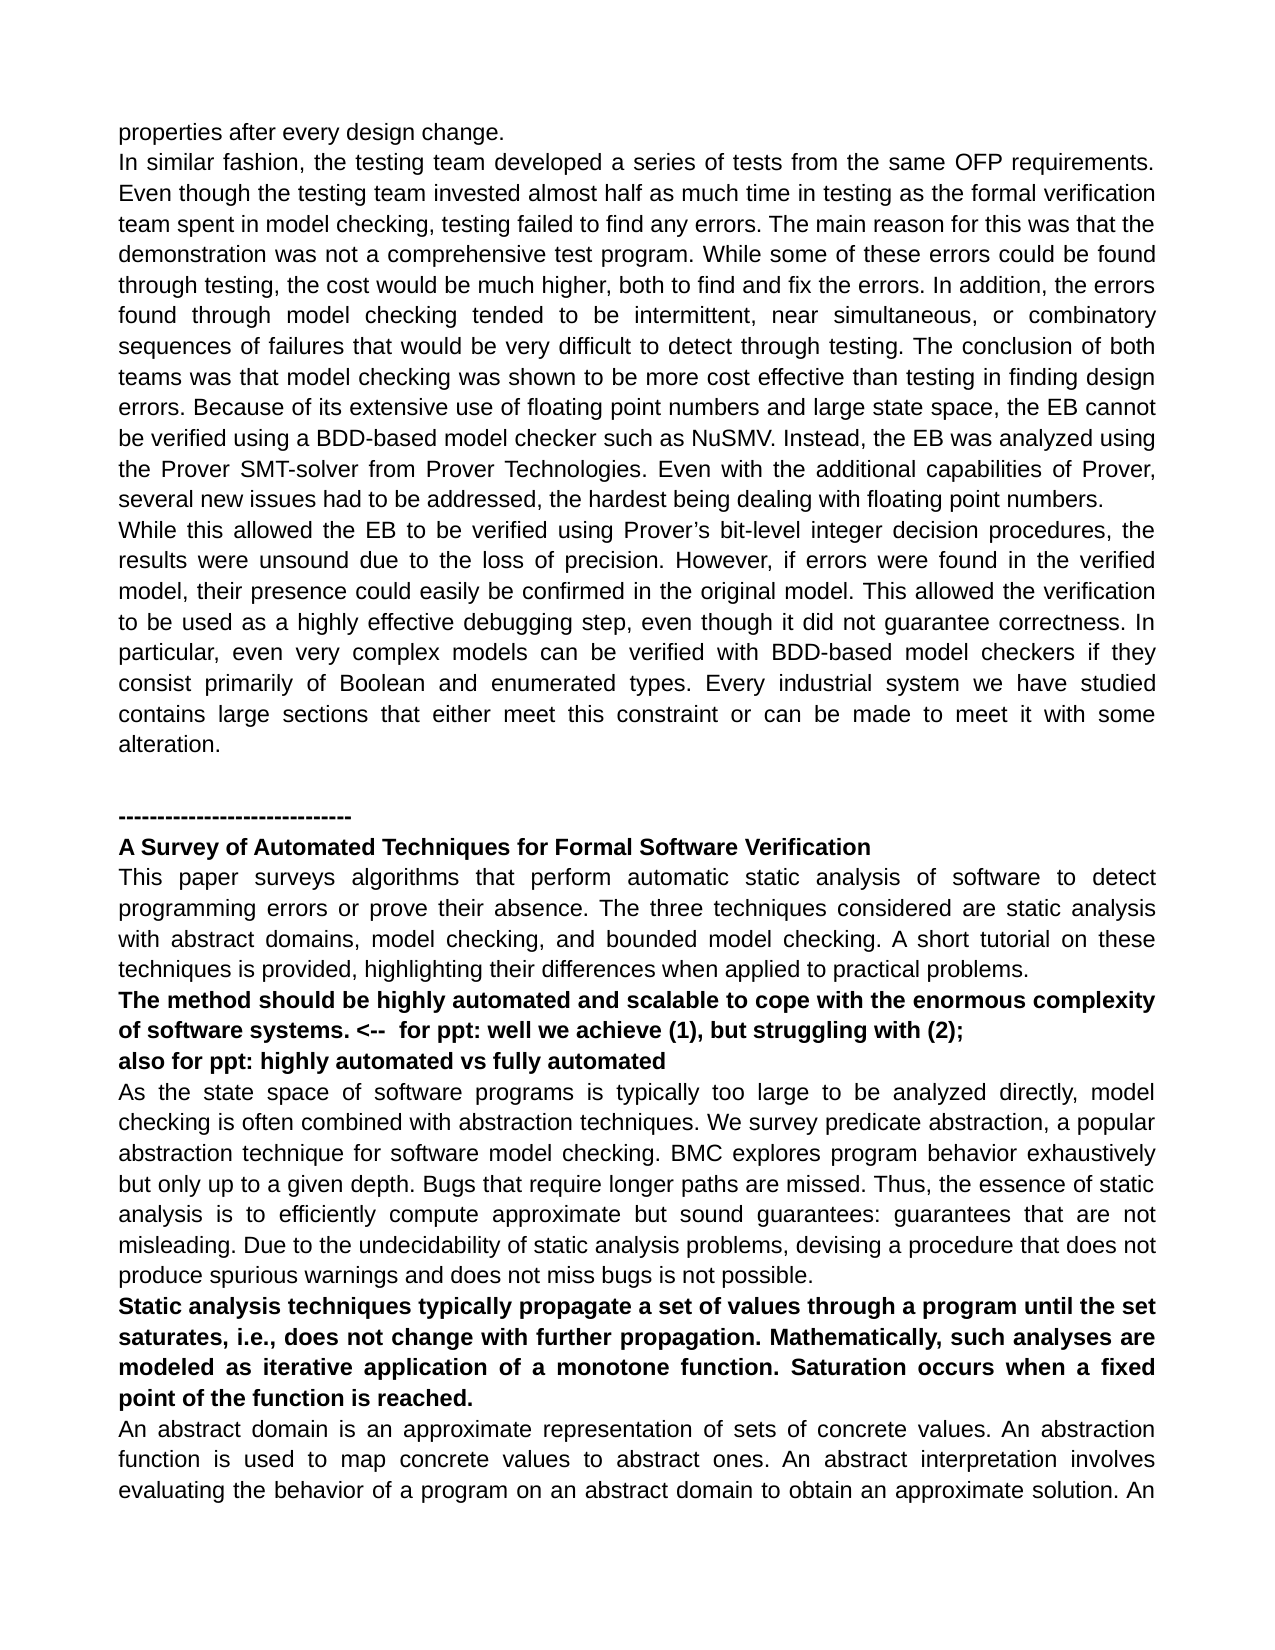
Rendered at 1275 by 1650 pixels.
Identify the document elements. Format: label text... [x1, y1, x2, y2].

text properties after every design change. [118, 118, 1157, 145]
text This paper surveys algorithms that perform automatic static analysis of software to detect programming errors or prove their absence. The three techniques considered are static analysis with abstract domains, model checking, and bounded model checking. A short tutorial on these techniques is provided, highlighting their differences when applied to practical problems. [118, 864, 1157, 982]
text In similar fashion, the testing team developed a series of tests from the same OFP requirements. Even though the testing team invested almost half as much time in testing as the formal verification team spent in model checking, testing failed to find any errors. The main reason for this was that the demonstration was not a comprehensive test program. While some of these errors could be found through testing, the cost would be much higher, both to find and fix the errors. In addition, the errors found through model checking tended to be intermittent, near simultaneous, or combinatory sequences of failures that would be very difficult to detect through testing. The conclusion of both teams was that model checking was shown to be more cost effective than testing in finding design errors. Because of its extensive use of floating point numbers and large state space, the EB cannot be verified using a BDD-based model checker such as NuSMV. Instead, the EB was analyzed using the Prover SMT-solver from Prover Technologies. Even with the additional capabilities of Prover, several new issues had to be addressed, the hardest being dealing with floating point numbers. [118, 149, 1157, 512]
text A Survey of Automated Techniques for Formal Software Verification [118, 833, 1157, 860]
text An abstract domain is an approximate representation of sets of concrete values. An abstraction function is used to map concrete values to abstract ones. An abstract interpretation involves evaluating the behavior of a program on an abstract domain to obtain an approximate solution. An [118, 1415, 1157, 1503]
text ------------------------------ [118, 802, 1157, 829]
text As the state space of software programs is typically too large to be analyzed directly, model checking is often combined with abstraction techniques. We survey predicate abstraction, a popular abstraction technique for software model checking. BMC explores program behavior exhaustively but only up to a given depth. Bugs that require longer paths are missed. Thus, the essence of static analysis is to efficiently compute approximate but sound guarantees: guarantees that are not misleading. Due to the undecidability of static analysis problems, devising a procedure that does not produce spurious warnings and does not miss bugs is not possible. [118, 1078, 1157, 1289]
text also for ppt: highly automated vs fully automated [118, 1047, 1157, 1074]
text Static analysis techniques typically propagate a set of values through a program until the set saturates, i.e., does not change with further propagation. Mathematically, such analyses are modeled as iterative application of a monotone function. Saturation occurs when a fixed point of the function is reached. [118, 1292, 1157, 1411]
text While this allowed the EB to be verified using Prover’s bit-level integer decision procedures, the results were unsound due to the loss of precision. However, if errors were found in the verified model, their presence could easily be confirmed in the original model. This allowed the verification to be used as a highly effective debugging step, even though it did not guarantee correctness. In particular, even very complex models can be verified with BDD-based model checkers if they consist primarily of Boolean and enumerated types. Every industrial system we have studied contains large sections that either meet this constraint or can be made to meet it with some alteration. [118, 516, 1157, 757]
text The method should be highly automated and scalable to cope with the enormous complexity of software systems. <-- for ppt: well we achieve (1), but struggling with (2); [118, 986, 1157, 1044]
